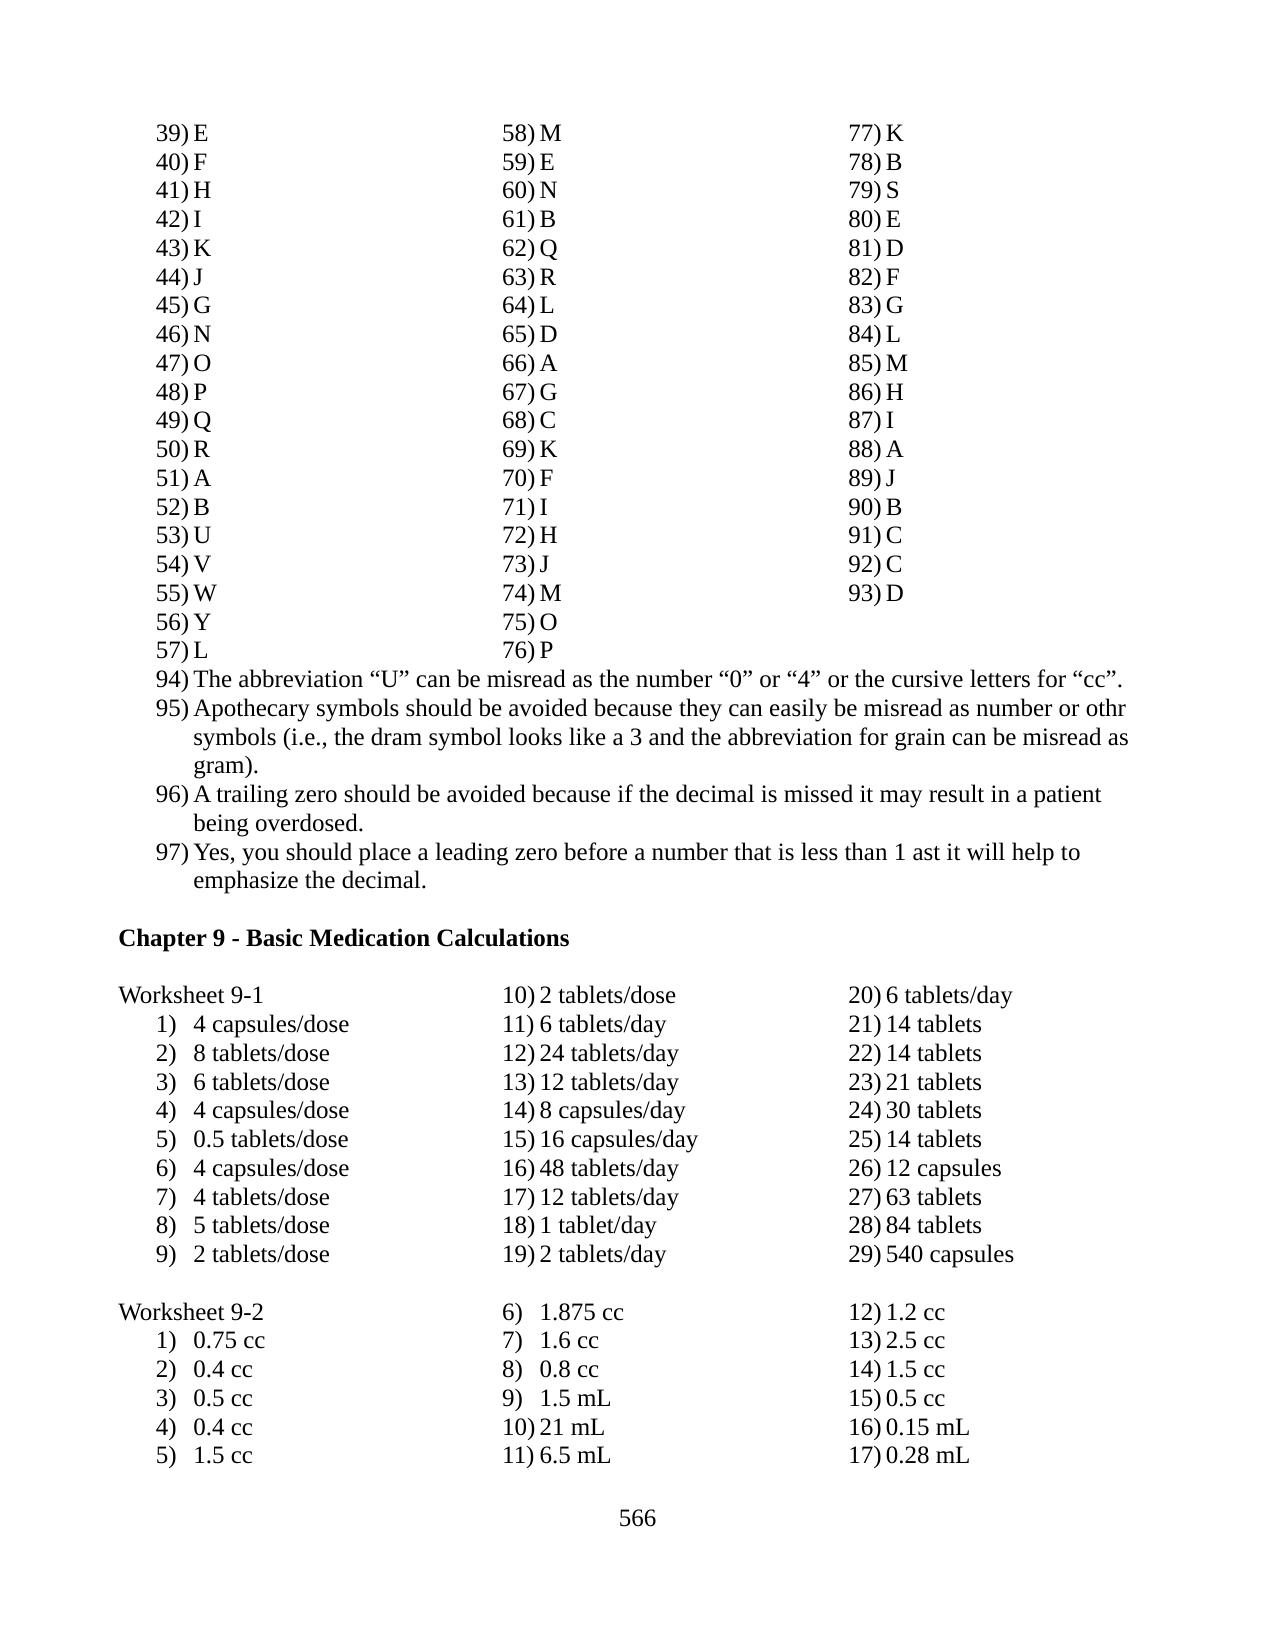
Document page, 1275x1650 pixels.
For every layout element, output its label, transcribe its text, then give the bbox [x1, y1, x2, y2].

list R [156, 434, 464, 463]
list 0.75 cc [156, 1326, 464, 1354]
text Worksheet 9-2 [118, 1297, 464, 1326]
list H [848, 377, 1157, 406]
list A [156, 463, 464, 492]
list V [156, 549, 464, 578]
list J [156, 262, 464, 291]
list 21 mL [502, 1412, 811, 1441]
list 8 capsules/day [502, 1096, 811, 1124]
list D [848, 233, 1157, 262]
list 1.875 cc [502, 1297, 811, 1326]
list 63 tablets [848, 1182, 1157, 1211]
list A [848, 434, 1157, 463]
list 12 capsules [848, 1153, 1157, 1182]
list F [156, 147, 464, 176]
text Worksheet 9-1 [118, 981, 464, 1009]
list L [156, 636, 464, 664]
list G [848, 291, 1157, 319]
list F [502, 463, 811, 492]
list 1.5 mL [502, 1383, 811, 1412]
list E [502, 147, 811, 176]
list P [502, 636, 811, 664]
list J [502, 549, 811, 578]
list Yes, you should place a leading zero before a number that is less than 1 ast it will help to emphasize the decimal. [156, 837, 1157, 894]
list B [848, 147, 1157, 176]
list 0.5 cc [848, 1383, 1157, 1412]
list 0.15 mL [848, 1412, 1157, 1441]
list A [502, 348, 811, 377]
list R [502, 262, 811, 291]
list 1.5 cc [156, 1441, 464, 1469]
list C [848, 549, 1157, 578]
list 0.4 cc [156, 1412, 464, 1441]
list 4 capsules/dose [156, 1009, 464, 1038]
list L [848, 319, 1157, 348]
list 30 tablets [848, 1096, 1157, 1124]
list 0.8 cc [502, 1354, 811, 1383]
list 0.28 mL [848, 1441, 1157, 1469]
list H [502, 521, 811, 549]
list O [156, 348, 464, 377]
list N [502, 176, 811, 204]
list I [848, 406, 1157, 434]
list The abbreviation “U” can be misread as the number “0” or “4” or the cursive letters for “cc”. [156, 664, 1157, 693]
list K [848, 118, 1157, 147]
list C [848, 521, 1157, 549]
list 4 tablets/dose [156, 1182, 464, 1211]
list 6 tablets/day [502, 1009, 811, 1038]
list 4 capsules/dose [156, 1096, 464, 1124]
list E [156, 118, 464, 147]
list U [156, 521, 464, 549]
list 4 capsules/dose [156, 1153, 464, 1182]
list B [848, 492, 1157, 521]
list O [502, 607, 811, 636]
list G [502, 377, 811, 406]
list K [502, 434, 811, 463]
list B [502, 204, 811, 233]
list Apothecary symbols should be avoided because they can easily be misread as number or othr symbols (i.e., the dram symbol looks like a 3 and the abbreviation for grain can be misread as gram). [156, 693, 1157, 779]
list S [848, 176, 1157, 204]
list 16 capsules/day [502, 1124, 811, 1153]
list 5 tablets/dose [156, 1211, 464, 1239]
list Q [502, 233, 811, 262]
list Q [156, 406, 464, 434]
list Y [156, 607, 464, 636]
list 14 tablets [848, 1124, 1157, 1153]
list I [502, 492, 811, 521]
list 1.6 cc [502, 1326, 811, 1354]
list 48 tablets/day [502, 1153, 811, 1182]
list 14 tablets [848, 1038, 1157, 1067]
list 8 tablets/dose [156, 1038, 464, 1067]
text Chapter 9 - Basic Medication Calculations [118, 923, 1157, 952]
list M [502, 118, 811, 147]
list 2.5 cc [848, 1326, 1157, 1354]
list 540 capsules [848, 1239, 1157, 1268]
list D [848, 578, 1157, 607]
list 0.4 cc [156, 1354, 464, 1383]
list G [156, 291, 464, 319]
list N [156, 319, 464, 348]
list 21 tablets [848, 1067, 1157, 1096]
list P [156, 377, 464, 406]
list 84 tablets [848, 1211, 1157, 1239]
list 0.5 tablets/dose [156, 1124, 464, 1153]
list A trailing zero should be avoided because if the decimal is missed it may result in a patient being overdosed. [156, 779, 1157, 837]
list L [502, 291, 811, 319]
list 2 tablets/day [502, 1239, 811, 1268]
list M [848, 348, 1157, 377]
list 1.5 cc [848, 1354, 1157, 1383]
list 1.2 cc [848, 1297, 1157, 1326]
list W [156, 578, 464, 607]
list 24 tablets/day [502, 1038, 811, 1067]
list 12 tablets/day [502, 1182, 811, 1211]
list 2 tablets/dose [502, 981, 811, 1009]
list E [848, 204, 1157, 233]
list 6 tablets/day [848, 981, 1157, 1009]
list 1 tablet/day [502, 1211, 811, 1239]
list 14 tablets [848, 1009, 1157, 1038]
list J [848, 463, 1157, 492]
list 12 tablets/day [502, 1067, 811, 1096]
list I [156, 204, 464, 233]
list F [848, 262, 1157, 291]
list D [502, 319, 811, 348]
list 6.5 mL [502, 1441, 811, 1469]
list 6 tablets/dose [156, 1067, 464, 1096]
list B [156, 492, 464, 521]
list 0.5 cc [156, 1383, 464, 1412]
list C [502, 406, 811, 434]
list H [156, 176, 464, 204]
list M [502, 578, 811, 607]
list K [156, 233, 464, 262]
list 2 tablets/dose [156, 1239, 464, 1268]
